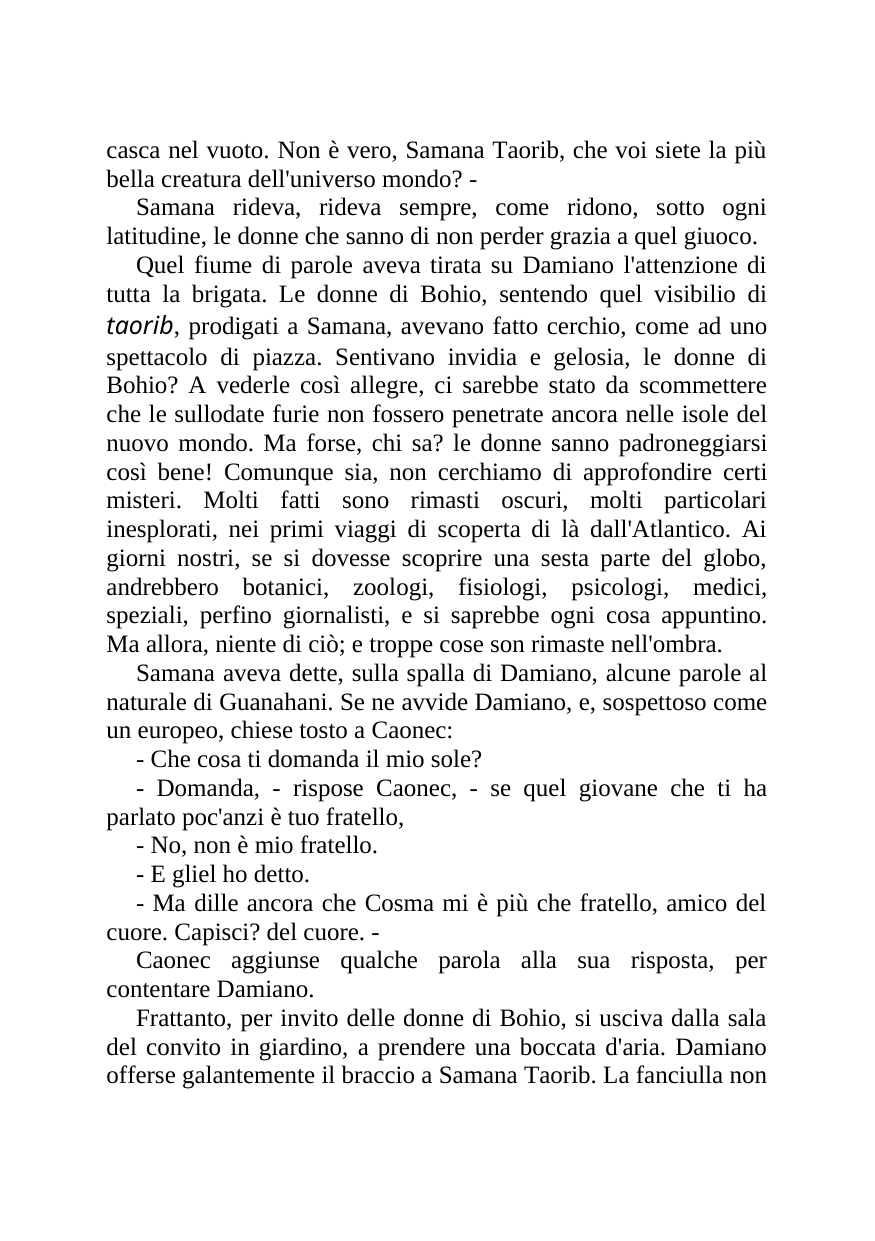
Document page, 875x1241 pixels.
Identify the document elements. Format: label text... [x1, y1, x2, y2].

text Samana rideva, rideva sempre, come ridono, sotto ogni latitudine, le donne che sanno di non perder grazia a quel giuoco. [106, 192, 768, 250]
text Quel fiume di parole aveva tirata su Damiano l'attenzione di tutta la brigata. Le donne di Bohio, sentendo quel visibilio di taorib, prodigati a Samana, avevano fatto cerchio, come ad uno spettacolo di piazza. Sentivano invidia e gelosia, le donne di Bohio? A vederle così allegre, ci sarebbe stato da scommettere che le sullodate furie non fossero penetrate ancora nelle isole del nuovo mondo. Ma forse, chi sa? le donne sanno padroneggiarsi così bene! Comunque sia, non cerchiamo di approfondire certi misteri. Molti fatti sono rimasti oscuri, molti particolari inesplorati, nei primi viaggi di scoperta di là dall'Atlantico. Ai giorni nostri, se si dovesse scoprire una sesta parte del globo, andrebbero botanici, zoologi, fisiologi, psicologi, medici, speziali, perfino giornalisti, e si saprebbe ogni cosa appuntino. Ma allora, niente di ciò; e troppe cose son rimaste nell'ombra. [106, 250, 768, 658]
text - Che cosa ti domanda il mio sole? [106, 744, 768, 773]
text casca nel vuoto. Non è vero, Samana Taorib, che voi siete la più bella creatura dell'universo mondo? - [106, 135, 768, 192]
text Frattanto, per invito delle donne di Bohio, si usciva dalla sala del convito in giardino, a prendere una boccata d'aria. Damiano offerse galantemente il braccio a Samana Taorib. La fanciulla non [106, 1003, 768, 1089]
text Samana aveva dette, sulla spalla di Damiano, alcune parole al naturale di Guanahani. Se ne avvide Damiano, e, sospettoso come un europeo, chiese tosto a Caonec: [106, 658, 768, 744]
text Caonec aggiunse qualche parola alla sua risposta, per contentare Damiano. [106, 945, 768, 1003]
text - Ma dille ancora che Cosma mi è più che fratello, amico del cuore. Capisci? del cuore. - [106, 888, 768, 945]
text - E gliel ho detto. [106, 859, 768, 888]
text - No, non è mio fratello. [106, 830, 768, 859]
text - Domanda, - rispose Caonec, - se quel giovane che ti ha parlato poc'anzi è tuo fratello, [106, 773, 768, 830]
